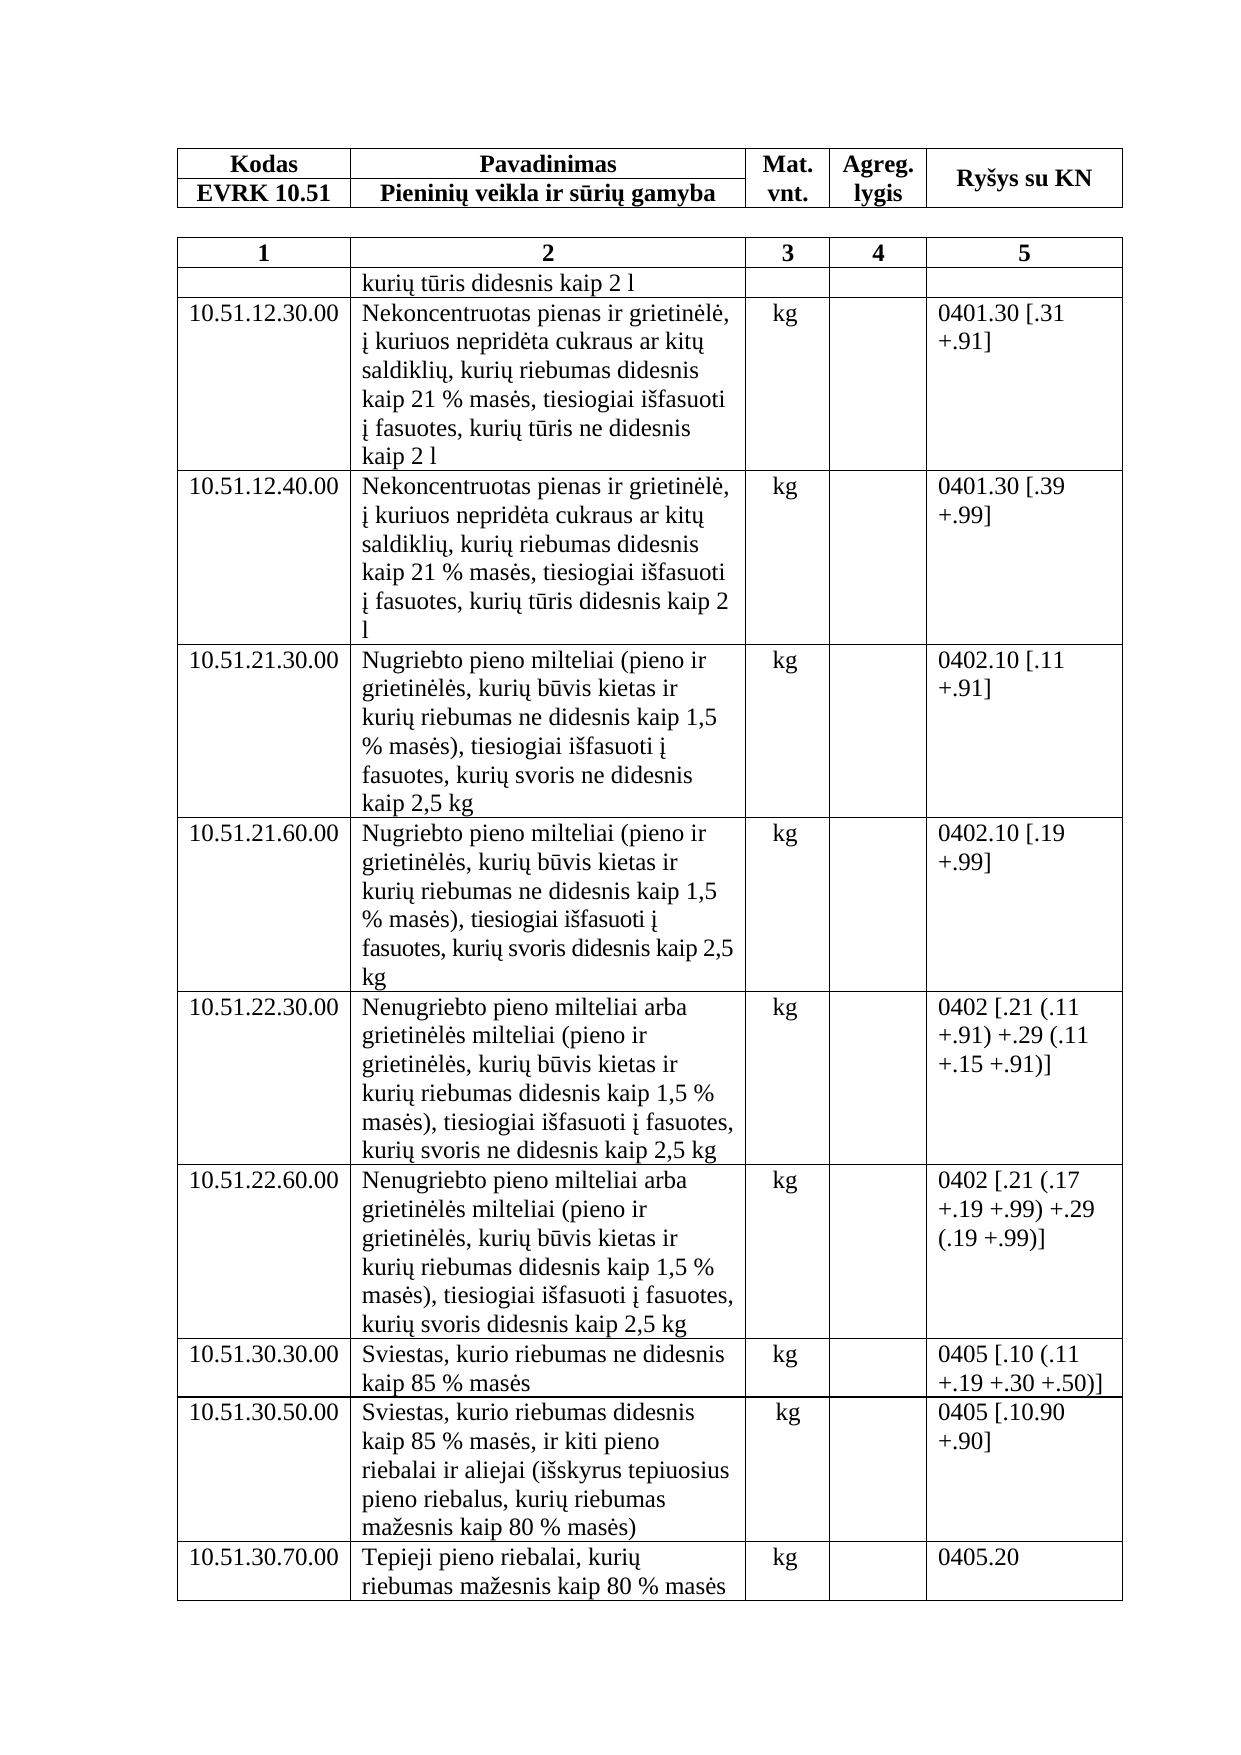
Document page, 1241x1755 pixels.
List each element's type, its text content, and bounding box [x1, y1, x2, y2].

table_cell Tepieji pieno riebalai, kurių riebumas mažesnis kaip 80 % masės [351, 1542, 745, 1600]
table_cell Sviestas, kurio riebumas didesnis kaip 85 % masės, ir kiti pieno riebalai ir aliejai (išskyrus tepiuosius pieno riebalus, kurių riebumas mažesnis kaip 80 % masės) [351, 1398, 745, 1541]
table_header Ryšys su KN [927, 149, 1122, 207]
table_cell 5 [927, 238, 1122, 267]
table_cell [830, 1165, 926, 1338]
table_cell 10.51.30.50.00 [178, 1398, 350, 1541]
table_cell kg [746, 1542, 829, 1600]
table_cell [830, 645, 926, 817]
table_cell 3 [746, 238, 829, 267]
table_header Mat. vnt. [746, 149, 829, 207]
table_cell kurių tūris didesnis kaip 2 l [351, 268, 745, 297]
table_cell 0401.30 [.31 +.91] [927, 298, 1122, 470]
table_cell [830, 1398, 926, 1541]
table_cell 0405.20 [927, 1542, 1122, 1600]
table_cell [830, 1339, 926, 1396]
table_header Agreg. lygis [830, 149, 926, 207]
table_cell kg [746, 1165, 829, 1338]
table_cell 10.51.22.60.00 [178, 1165, 350, 1338]
table_header Kodas [178, 149, 350, 177]
table_cell 0402.10 [.11 +.91] [927, 645, 1122, 817]
table_cell kg [746, 298, 829, 470]
table_cell 10.51.22.30.00 [178, 992, 350, 1164]
table_cell [927, 208, 1122, 237]
table_cell Nugriebto pieno milteliai (pieno ir grietinėlės, kurių būvis kietas ir kurių riebumas ne didesnis kaip 1,5 % masės), tiesiogiai išfasuoti į fasuotes, kurių svoris didesnis kaip 2,5 kg [351, 818, 745, 991]
table_cell kg [746, 992, 829, 1164]
table_cell 10.51.21.30.00 [178, 645, 350, 817]
table_cell [830, 992, 926, 1164]
table_cell 2 [351, 238, 745, 267]
table_cell [830, 268, 926, 297]
table_cell kg [746, 471, 829, 644]
table_cell 0401.30 [.39 +.99] [927, 471, 1122, 644]
table_cell 10.51.12.40.00 [178, 471, 350, 644]
table_cell Nekoncentruotas pienas ir grietinėlė, į kuriuos nepridėta cukraus ar kitų saldiklių, kurių riebumas didesnis kaip 21 % masės, tiesiogiai išfasuoti į fasuotes, kurių tūris ne didesnis kaip 2 l [351, 298, 745, 470]
table_cell [350, 208, 746, 237]
table_header Pavadinimas [351, 149, 745, 177]
table_cell [746, 208, 830, 237]
table_cell 10.51.30.30.00 [178, 1339, 350, 1396]
table_cell Nenugriebto pieno milteliai arba grietinėlės milteliai (pieno ir grietinėlės, kurių būvis kietas ir kurių riebumas didesnis kaip 1,5 % masės), tiesiogiai išfasuoti į fasuotes, kurių svoris didesnis kaip 2,5 kg [351, 1165, 745, 1338]
table_cell Nenugriebto pieno milteliai arba grietinėlės milteliai (pieno ir grietinėlės, kurių būvis kietas ir kurių riebumas didesnis kaip 1,5 % masės), tiesiogiai išfasuoti į fasuotes, kurių svoris ne didesnis kaip 2,5 kg [351, 992, 745, 1164]
table_cell [178, 268, 350, 297]
table_cell kg [746, 645, 829, 817]
table_cell [830, 298, 926, 470]
table_cell [830, 818, 926, 991]
table_cell kg [746, 818, 829, 991]
table_cell 0402 [.21 (.17 +.19 +.99) +.29 (.19 +.99)] [927, 1165, 1122, 1338]
table_cell 0402.10 [.19 +.99] [927, 818, 1122, 991]
table_cell EVRK 10.51 [178, 179, 350, 207]
table_cell [746, 268, 829, 297]
table_cell Nugriebto pieno milteliai (pieno ir grietinėlės, kurių būvis kietas ir kurių riebumas ne didesnis kaip 1,5 % masės), tiesiogiai išfasuoti į fasuotes, kurių svoris ne didesnis kaip 2,5 kg [351, 645, 745, 817]
table_cell [830, 1542, 926, 1600]
table_cell 4 [830, 238, 926, 267]
table_cell 0405 [.10.90 +.90] [927, 1398, 1122, 1541]
table_cell 1 [178, 238, 350, 267]
table_cell 10.51.21.60.00 [178, 818, 350, 991]
table_cell [927, 268, 1122, 297]
table_cell 10.51.12.30.00 [178, 298, 350, 470]
table_cell [830, 471, 926, 644]
table_cell 10.51.30.70.00 [178, 1542, 350, 1600]
table_cell Nekoncentruotas pienas ir grietinėlė, į kuriuos nepridėta cukraus ar kitų saldiklių, kurių riebumas didesnis kaip 21 % masės, tiesiogiai išfasuoti į fasuotes, kurių tūris didesnis kaip 2 l [351, 471, 745, 644]
table_cell [830, 208, 927, 237]
table_cell kg [746, 1339, 829, 1396]
table_cell 0405 [.10 (.11 +.19 +.30 +.50)] [927, 1339, 1122, 1396]
table_cell [177, 208, 350, 237]
table_cell 0402 [.21 (.11 +.91) +.29 (.11 +.15 +.91)] [927, 992, 1122, 1164]
table_cell Sviestas, kurio riebumas ne didesnis kaip 85 % masės [351, 1339, 745, 1396]
table_cell Pieninių veikla ir sūrių gamyba [351, 179, 745, 207]
table_cell kg [746, 1398, 829, 1541]
